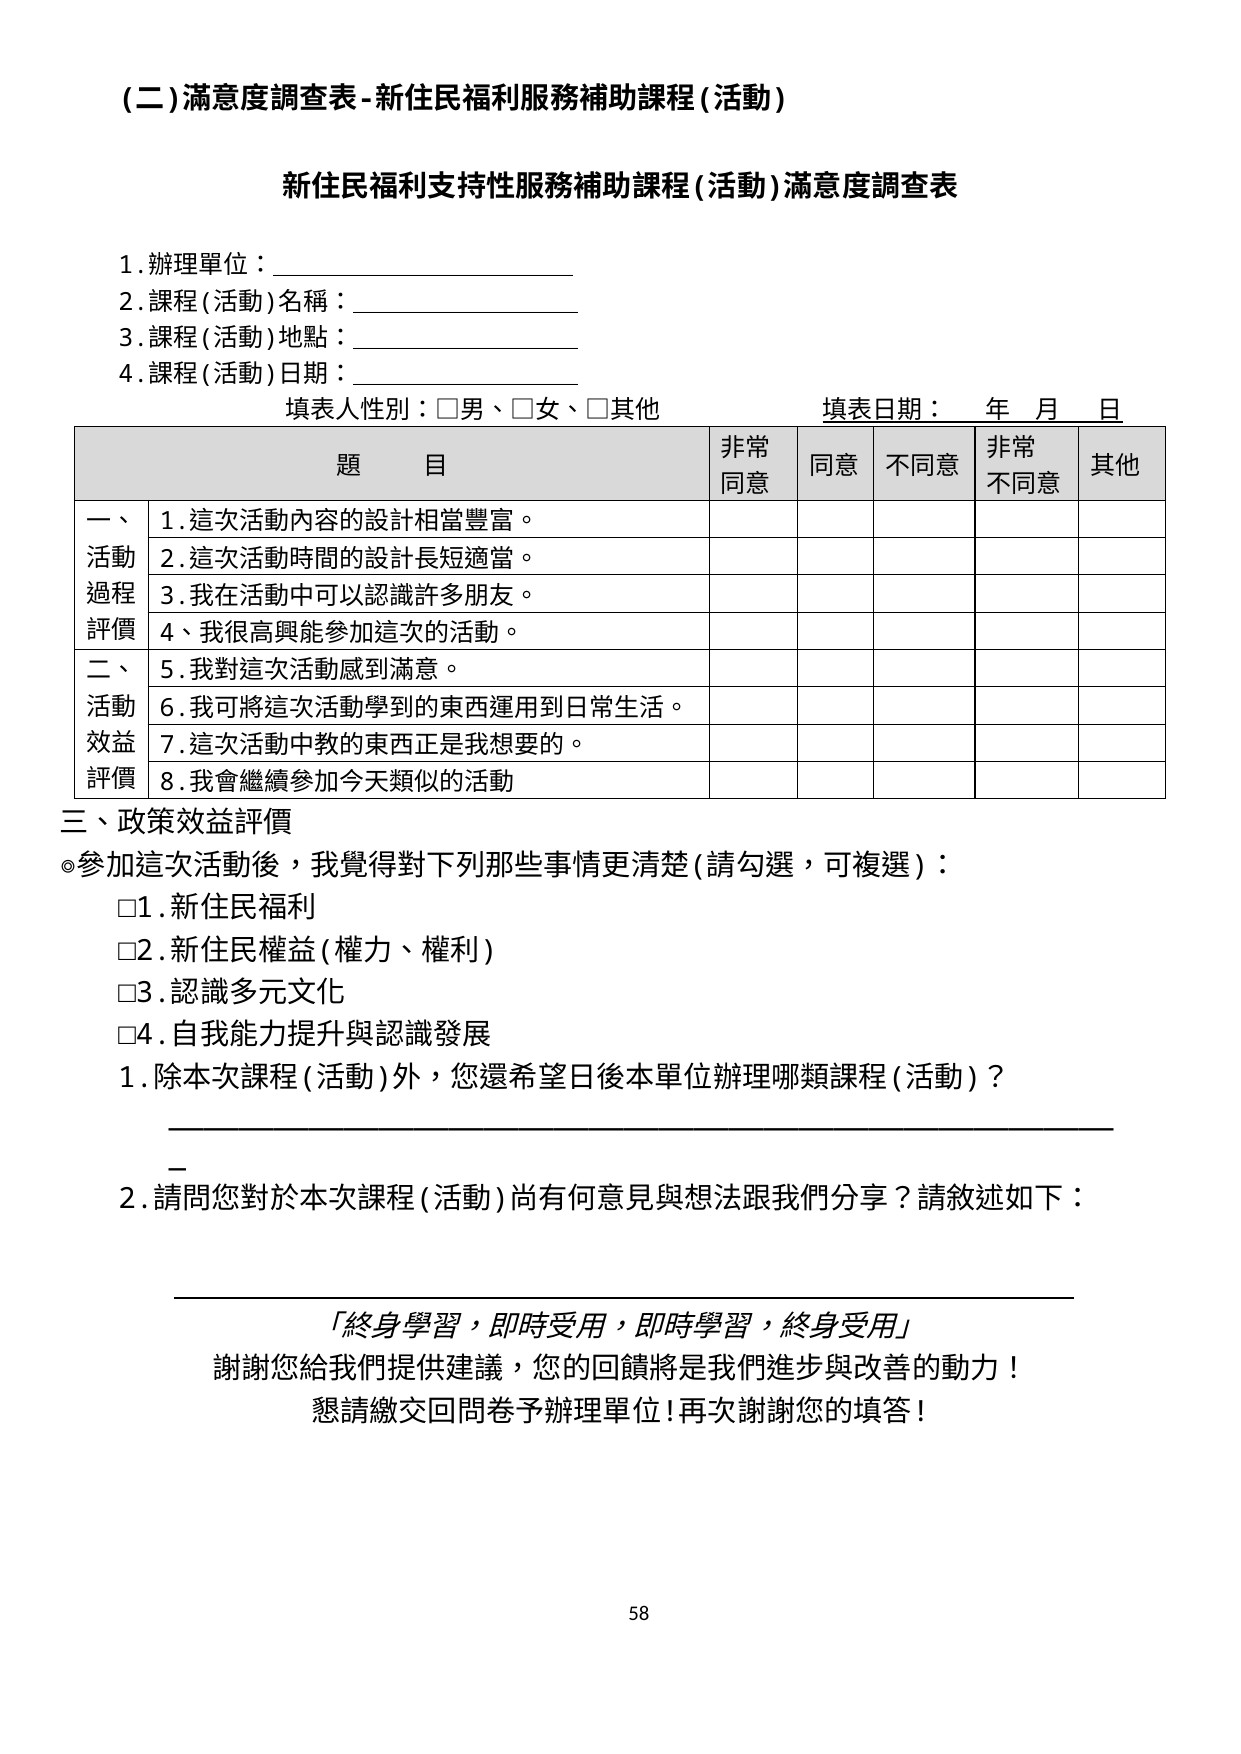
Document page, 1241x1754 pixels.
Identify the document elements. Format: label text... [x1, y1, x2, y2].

table_cell [976, 650, 1078, 686]
text 2.請問您對於本次課程(活動)尚有何意見與想法跟我們分享？請敘述如下： [118, 1175, 1137, 1217]
text ◎參加這次活動後，我覺得對下列那些事情更清楚(請勾選，可複選)： [59, 841, 1122, 884]
table_cell 5.我對這次活動感到滿意。 [149, 650, 709, 686]
table_cell [874, 650, 974, 686]
table_cell [874, 613, 974, 649]
table_cell [798, 762, 873, 798]
table_cell [710, 687, 797, 723]
table_cell [710, 538, 797, 574]
table_cell 4、我很高興能參加這次的活動。 [149, 613, 709, 649]
text 2.課程(活動)名稱：＿＿＿＿＿＿＿＿＿ [118, 281, 1122, 317]
table_header 非常 不同意 [976, 427, 1078, 500]
table_cell 一、 活動 過程 評價 [75, 501, 148, 649]
table_cell [710, 762, 797, 798]
table_cell [1079, 687, 1165, 723]
text 1.除本次課程(活動)外，您還希望日後本單位辦理哪類課程(活動)？ [118, 1053, 1168, 1096]
table_cell 8.我會繼續參加今天類似的活動 [149, 762, 709, 798]
subtitle (二)滿意度調查表-新住民福利服務補助課程(活動) [118, 75, 1122, 117]
text _______________________________________________________ [168, 1096, 1122, 1175]
table_cell 6.我可將這次活動學到的東西運用到日常生活。 [149, 687, 709, 723]
table_cell [976, 538, 1078, 574]
text □4.自我能力提升與認識發展 [118, 1011, 1122, 1053]
table_cell [710, 725, 797, 761]
table_header 同意 [798, 427, 873, 500]
table_cell [798, 613, 873, 649]
table_cell [710, 501, 797, 537]
table_cell [1079, 575, 1165, 612]
table_cell [874, 538, 974, 574]
text 謝謝您給我們提供建議，您的回饋將是我們進步與改善的動力！ [118, 1345, 1122, 1387]
text □2.新住民權益(權力、權利) [118, 926, 1122, 968]
table_cell [1079, 762, 1165, 798]
table_cell [710, 650, 797, 686]
table_cell [798, 501, 873, 537]
table_header 題 目 [75, 427, 709, 500]
table_cell [798, 575, 873, 612]
text 4.課程(活動)日期：＿＿＿＿＿＿＿＿＿ [118, 354, 1122, 390]
table_header 不同意 [874, 427, 974, 500]
table_cell [1079, 538, 1165, 574]
table_cell [798, 650, 873, 686]
table_header 非常同意 [710, 427, 797, 500]
table_cell [976, 762, 1078, 798]
table_cell [874, 725, 974, 761]
table_cell 7.這次活動中教的東西正是我想要的。 [149, 725, 709, 761]
table_cell [874, 501, 974, 537]
table_cell [976, 575, 1078, 612]
table_cell 2.這次活動時間的設計長短適當。 [149, 538, 709, 574]
table_cell [874, 575, 974, 612]
table_cell [1079, 501, 1165, 537]
text 「終身學習，即時受用，即時學習，終身受用」 [118, 1303, 1122, 1345]
text 新住民福利支持性服務補助課程(活動)滿意度調查表 [118, 163, 1122, 205]
table_cell [710, 575, 797, 612]
text 3.課程(活動)地點：＿＿＿＿＿＿＿＿＿ [118, 317, 1122, 354]
table_cell [874, 762, 974, 798]
text □3.認識多元文化 [118, 968, 1122, 1011]
table_cell [1079, 725, 1165, 761]
text 三、政策效益評價 [59, 799, 1122, 841]
table_cell [1079, 650, 1165, 686]
text □1.新住民福利 [118, 884, 1122, 926]
text 1.辦理單位：＿＿＿＿＿＿＿＿＿＿＿＿ [118, 245, 1122, 281]
table_cell [798, 538, 873, 574]
table_header 其他 [1079, 427, 1165, 500]
text 填表人性別：□男、□女、□其他 填表日期： 年 月 日 [118, 390, 1122, 426]
table_cell [976, 687, 1078, 723]
table_cell [1079, 613, 1165, 649]
table_cell [798, 725, 873, 761]
table_cell [710, 613, 797, 649]
table_cell 二、 活動效益 評價 [75, 650, 148, 798]
table_cell [976, 613, 1078, 649]
table_cell [976, 725, 1078, 761]
table_cell [976, 501, 1078, 537]
table_cell [874, 687, 974, 723]
table_cell [798, 687, 873, 723]
table_cell 3.我在活動中可以認識許多朋友。 [149, 575, 709, 612]
table_cell 1.這次活動內容的設計相當豐富。 [149, 501, 709, 537]
text 懇請繳交回問卷予辦理單位!再次謝謝您的填答! [118, 1387, 1122, 1429]
